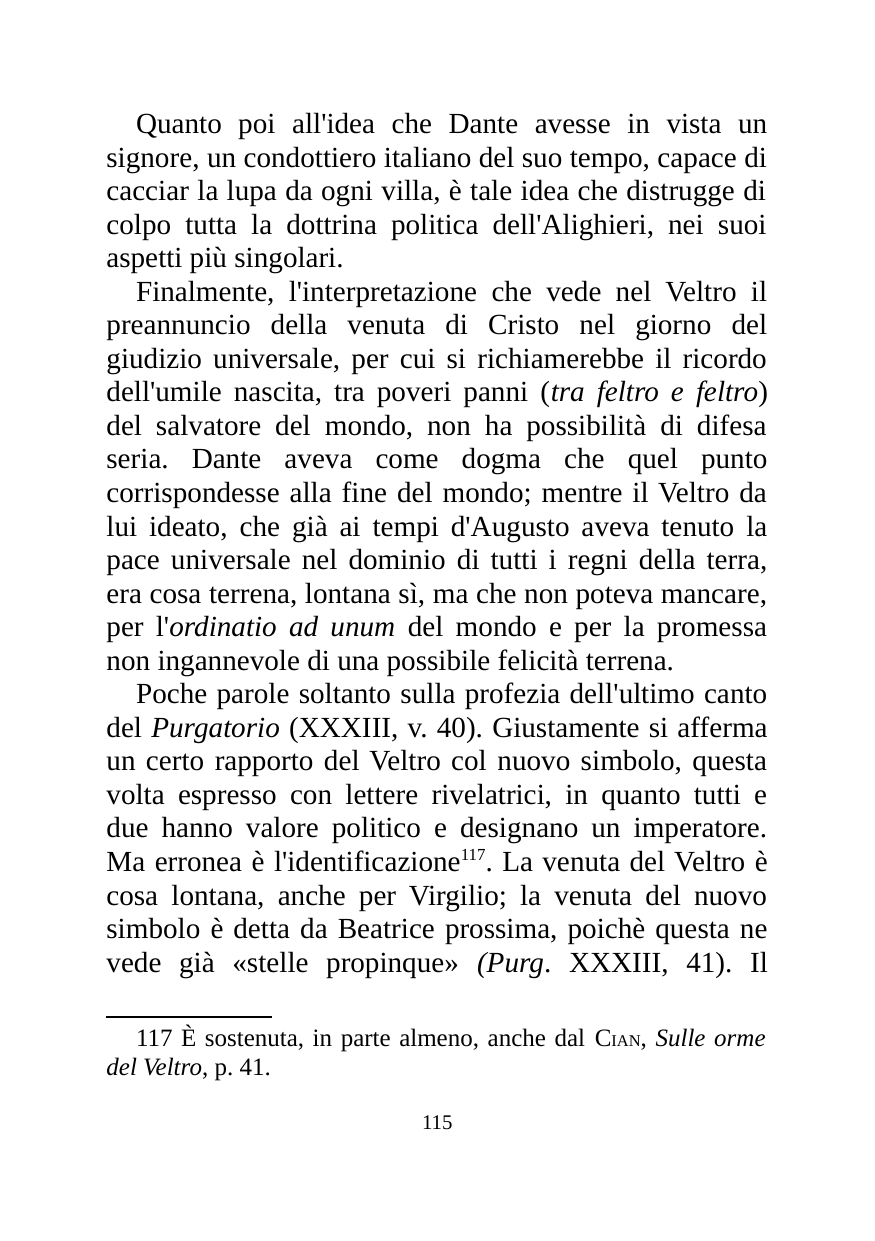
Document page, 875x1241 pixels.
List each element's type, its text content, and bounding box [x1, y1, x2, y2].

text È sostenuta, in parte almeno, anche dal Cian, Sulle orme del Veltro, p. 41. [106, 1023, 768, 1080]
text Poche parole soltanto sulla profezia dell'ultimo canto del Purgatorio (XXXIII, v. 40). Giustamente si afferma un certo rapporto del Veltro col nuovo simbolo, questa volta espresso con lettere rivelatrici, in quanto tutti e due hanno valore politico e designano un imperatore. Ma erronea è l'identificazione. La venuta del Veltro è cosa lontana, anche per Virgilio; la venuta del nuovo simbolo è detta da Beatrice prossima, poichè questa ne vede già «stelle propinque» (Purg. XXXIII, 41). Il [106, 676, 768, 978]
text Quanto poi all'idea che Dante avesse in vista un signore, un condottiero italiano del suo tempo, capace di cacciar la lupa da ogni villa, è tale idea che distrugge di colpo tutta la dottrina politica dell'Alighieri, nei suoi aspetti più singolari. [106, 106, 768, 274]
text Finalmente, l'interpretazione che vede nel Veltro il preannuncio della venuta di Cristo nel giorno del giudizio universale, per cui si richiamerebbe il ricordo dell'umile nascita, tra poveri panni (tra feltro e feltro) del salvatore del mondo, non ha possibilità di difesa seria. Dante aveva come dogma che quel punto corrispondesse alla fine del mondo; mentre il Veltro da lui ideato, che già ai tempi d'Augusto aveva tenuto la pace universale nel dominio di tutti i regni della terra, era cosa terrena, lontana sì, ma che non poteva mancare, per l'ordinatio ad unum del mondo e per la promessa non ingannevole di una possibile felicità terrena. [106, 274, 768, 676]
